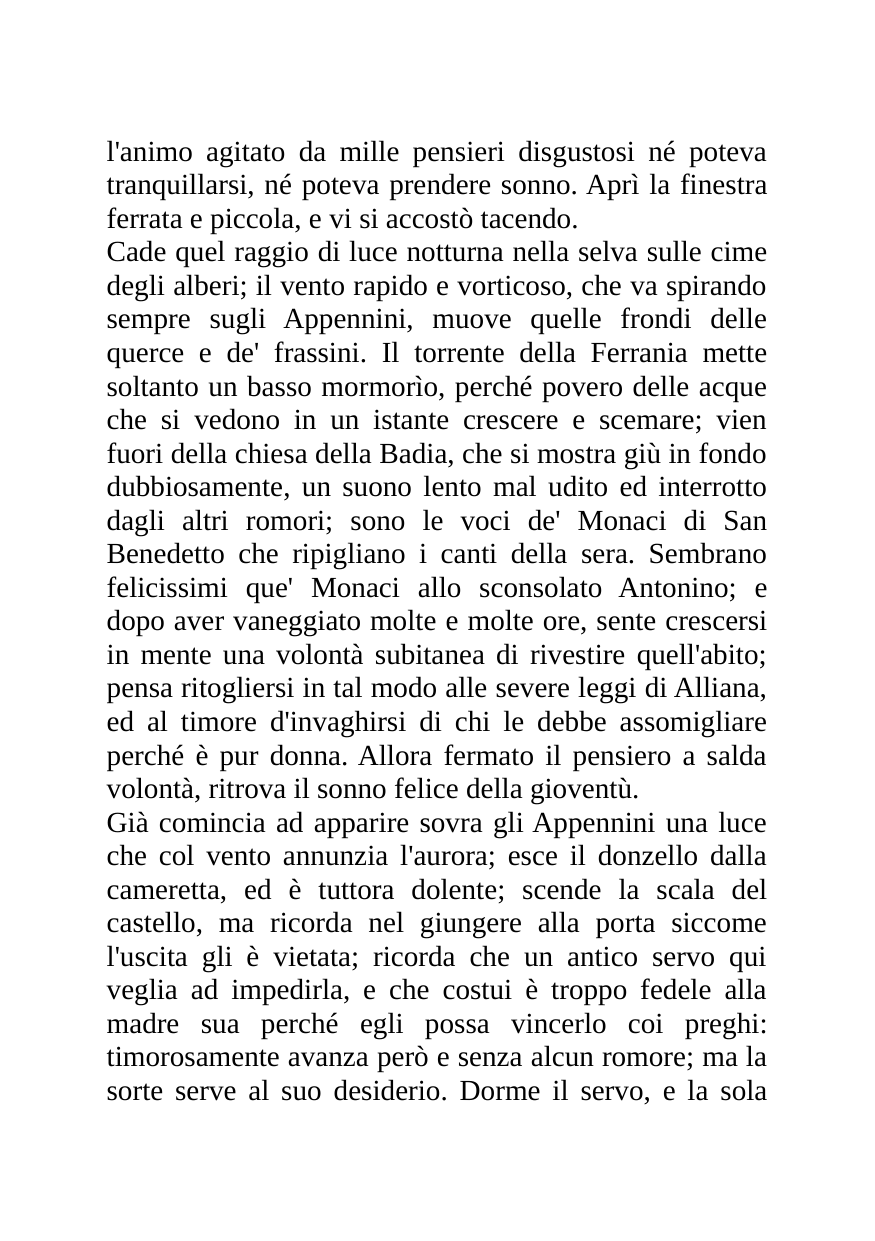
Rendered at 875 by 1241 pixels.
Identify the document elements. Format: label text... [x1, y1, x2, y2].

text Già comincia ad apparire sovra gli Appennini una luce che col vento annunzia l'aurora; esce il donzello dalla cameretta, ed è tuttora dolente; scende la scala del castello, ma ricorda nel giungere alla porta siccome l'uscita gli è vietata; ricorda che un antico servo qui veglia ad impedirla, e che costui è troppo fedele alla madre sua perché egli possa vincerlo coi preghi: timorosamente avanza però e senza alcun romore; ma la sorte serve al suo desiderio. Dorme il servo, e la sola [106, 805, 768, 1107]
text Cade quel raggio di luce notturna nella selva sulle cime degli alberi; il vento rapido e vorticoso, che va spirando sempre sugli Appennini, muove quelle frondi delle querce e de' frassini. Il torrente della Ferrania mette soltanto un basso mormorìo, perché povero delle acque che si vedono in un istante crescere e scemare; vien fuori della chiesa della Badia, che si mostra giù in fondo dubbiosamente, un suono lento mal udito ed interrotto dagli altri romori; sono le voci de' Monaci di San Benedetto che ripigliano i canti della sera. Sembrano felicissimi que' Monaci allo sconsolato Antonino; e dopo aver vaneggiato molte e molte ore, sente crescersi in mente una volontà subitanea di rivestire quell'abito; pensa ritogliersi in tal modo alle severe leggi di Alliana, ed al timore d'invaghirsi di chi le debbe assomigliare perché è pur donna. Allora fermato il pensiero a salda volontà, ritrova il sonno felice della gioventù. [106, 234, 768, 805]
text l'animo agitato da mille pensieri disgustosi né poteva tranquillarsi, né poteva prendere sonno. Aprì la finestra ferrata e piccola, e vi si accostò tacendo. [106, 134, 768, 234]
